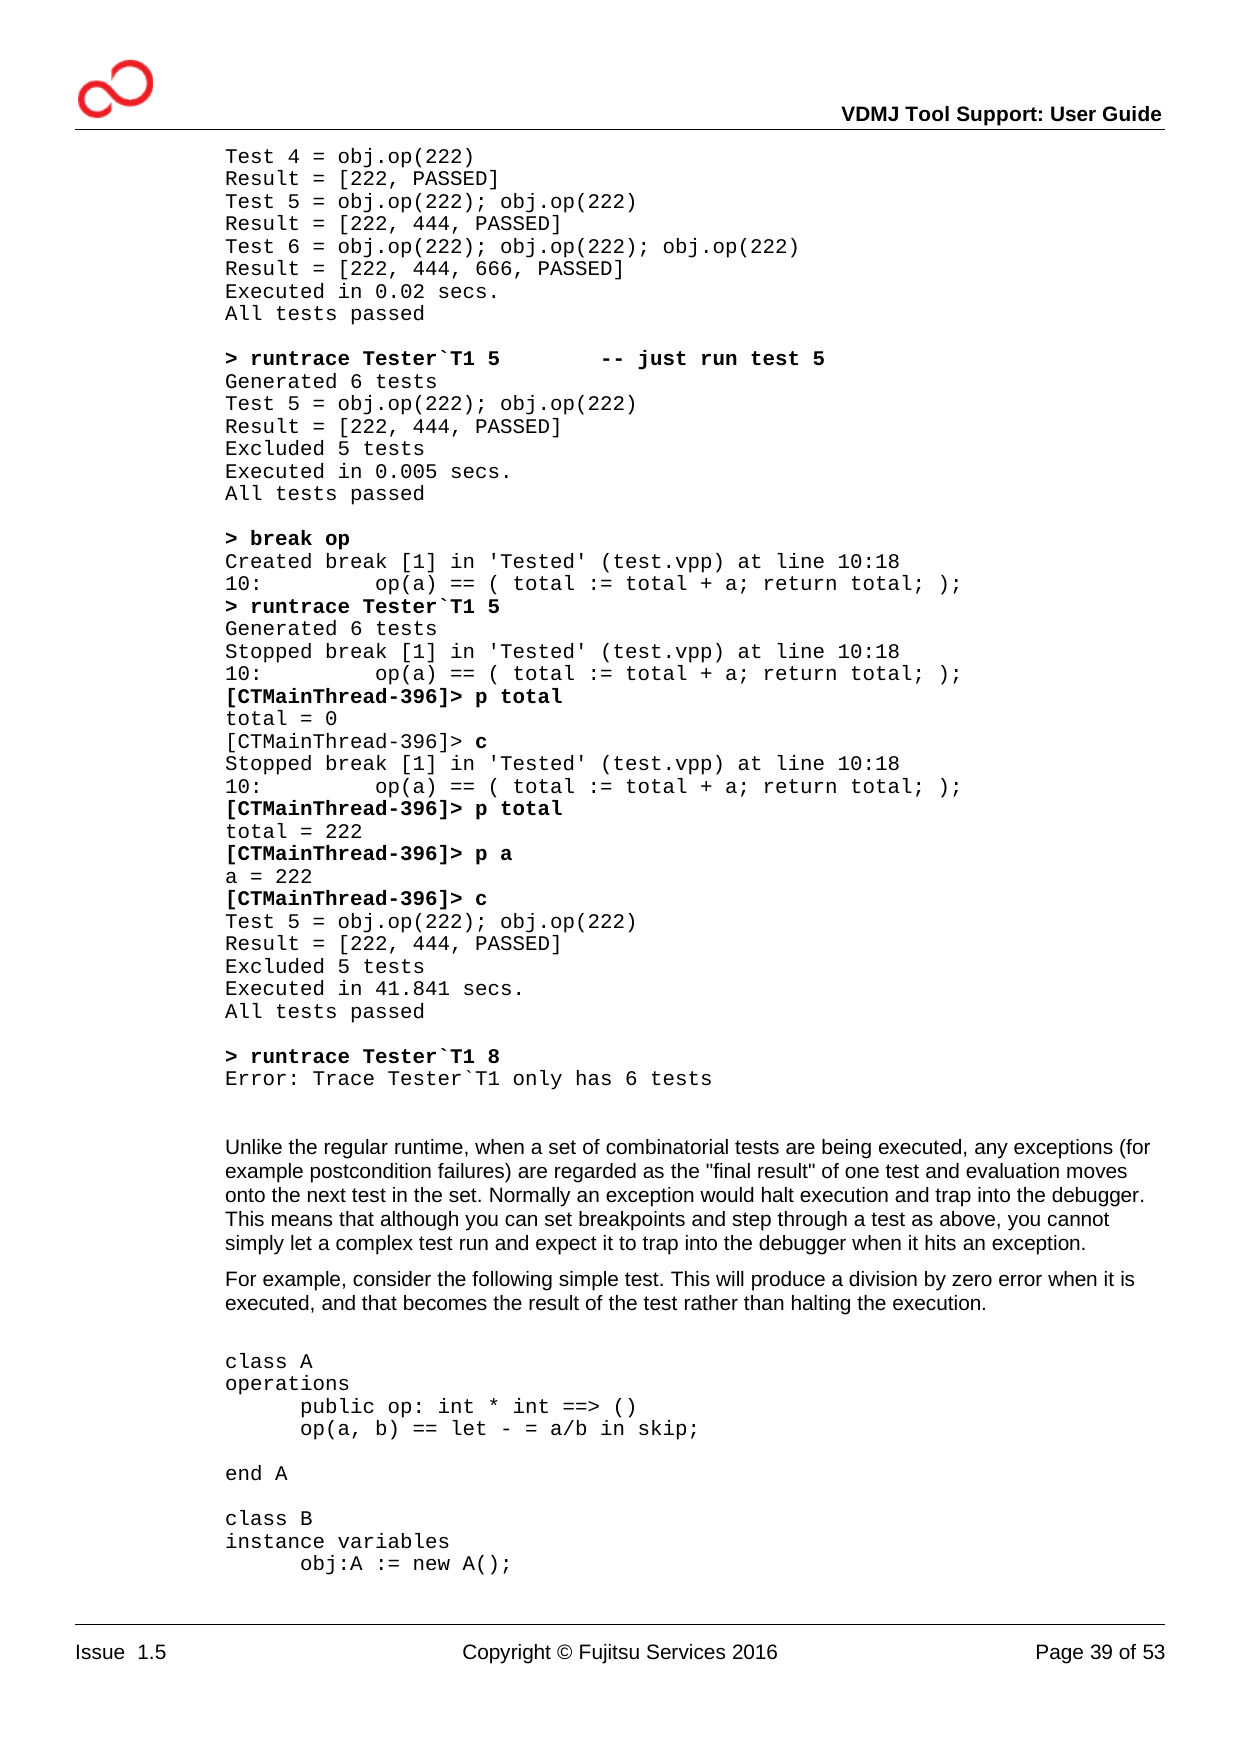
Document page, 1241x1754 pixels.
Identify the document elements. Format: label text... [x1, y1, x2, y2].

text Generated 6 tests [225, 618, 1165, 640]
text All tests passed [225, 483, 1165, 505]
text 10: op(a) == ( total := total + a; return total; ); [225, 573, 1165, 595]
text [CTMainThread-396]> c [225, 888, 1165, 910]
text end A [225, 1463, 1165, 1485]
text All tests passed [225, 1000, 1165, 1023]
text a = 222 [225, 865, 1165, 888]
text instance variables [225, 1530, 1165, 1553]
text Result = [222, 444, PASSED] [225, 415, 1165, 438]
text Test 4 = obj.op(222) [225, 145, 1165, 168]
text > runtrace Tester`T1 5 -- just run test 5 [225, 348, 1165, 370]
text Test 5 = obj.op(222); obj.op(222) [225, 910, 1165, 933]
text public op: int * int ==> () [225, 1395, 1165, 1418]
text Executed in 0.005 secs. [225, 460, 1165, 483]
text Stopped break [1] in 'Tested' (test.vpp) at line 10:18 [225, 640, 1165, 663]
text operations [225, 1373, 1165, 1395]
text Executed in 41.841 secs. [225, 978, 1165, 1000]
text Test 5 = obj.op(222); obj.op(222) [225, 190, 1165, 213]
text Result = [222, 444, 666, PASSED] [225, 258, 1165, 280]
text class B [225, 1508, 1165, 1530]
text Test 5 = obj.op(222); obj.op(222) [225, 393, 1165, 415]
text class A [225, 1350, 1165, 1373]
text Excluded 5 tests [225, 955, 1165, 978]
text Created break [1] in 'Tested' (test.vpp) at line 10:18 [225, 550, 1165, 573]
text [CTMainThread-396]> c [225, 730, 1165, 753]
text [CTMainThread-396]> p total [225, 685, 1165, 708]
text Generated 6 tests [225, 370, 1165, 393]
text All tests passed [225, 303, 1165, 325]
text Excluded 5 tests [225, 438, 1165, 460]
text total = 222 [225, 820, 1165, 843]
text Stopped break [1] in 'Tested' (test.vpp) at line 10:18 [225, 753, 1165, 775]
text 10: op(a) == ( total := total + a; return total; ); [225, 775, 1165, 798]
text Error: Trace Tester`T1 only has 6 tests [225, 1068, 1165, 1090]
text > runtrace Tester`T1 8 [225, 1045, 1165, 1068]
text obj:A := new A(); [225, 1553, 1165, 1575]
text Result = [222, PASSED] [225, 168, 1165, 190]
text > runtrace Tester`T1 5 [225, 595, 1165, 618]
text Executed in 0.02 secs. [225, 280, 1165, 303]
text Test 6 = obj.op(222); obj.op(222); obj.op(222) [225, 235, 1165, 258]
picture [78, 52, 153, 128]
text Unlike the regular runtime, when a set of combinatorial tests are being executed, any exceptions (for example postcondition failures) are regarded as the "final result" of one test and evaluation moves onto the next test in the set. Normally an exception would halt execution and trap into the debugger. This means that although you can set breakpoints and step through a test as above, you cannot simply let a complex test run and expect it to trap into the debugger when it hits an exception. [225, 1135, 1165, 1255]
text 10: op(a) == ( total := total + a; return total; ); [225, 663, 1165, 685]
text Result = [222, 444, PASSED] [225, 933, 1165, 955]
text total = 0 [225, 708, 1165, 730]
text op(a, b) == let - = a/b in skip; [225, 1418, 1165, 1440]
text [CTMainThread-396]> p a [225, 843, 1165, 865]
text Result = [222, 444, PASSED] [225, 213, 1165, 235]
text [CTMainThread-396]> p total [225, 798, 1165, 820]
text > break op [225, 528, 1165, 550]
text For example, consider the following simple test. This will produce a division by zero error when it is executed, and that becomes the result of the test rather than halting the execution. [225, 1267, 1165, 1315]
